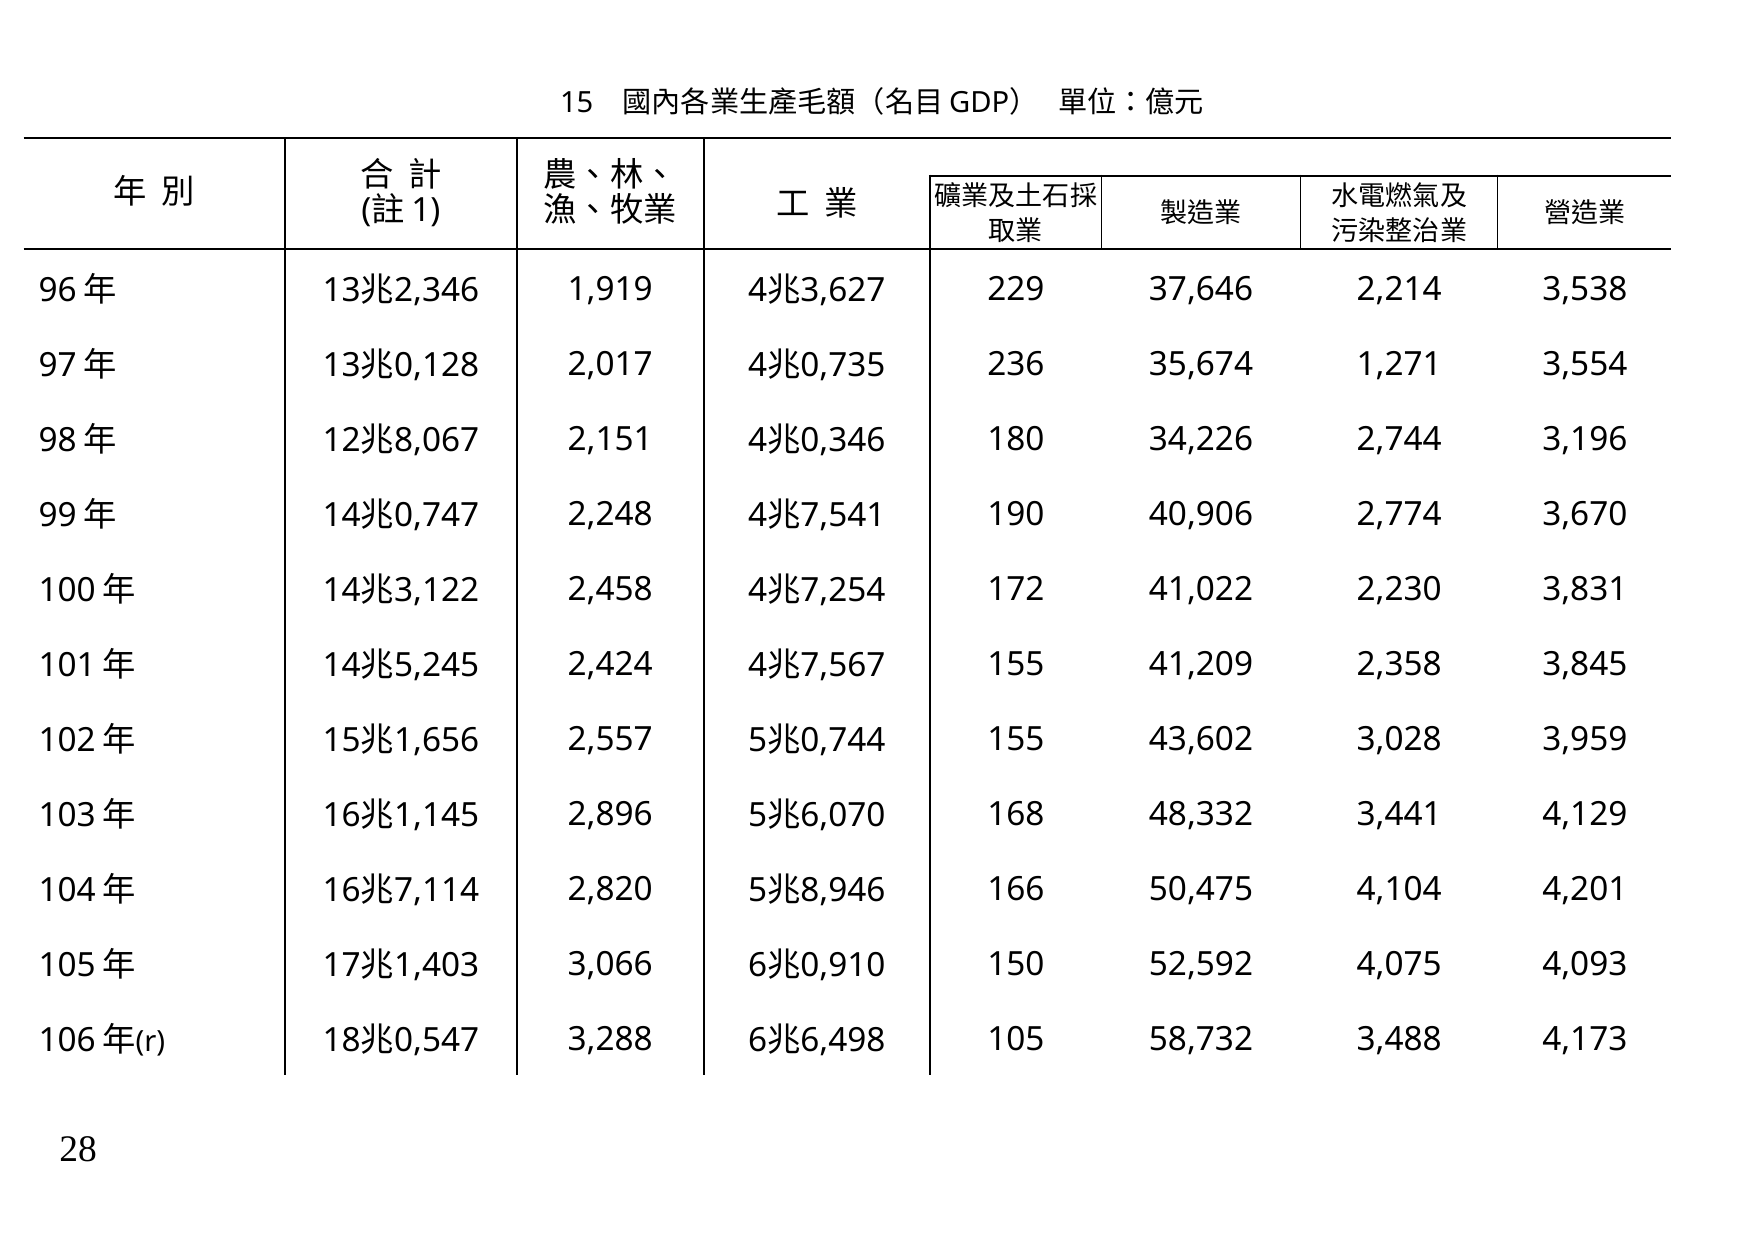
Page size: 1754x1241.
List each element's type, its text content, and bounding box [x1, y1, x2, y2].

table_cell 35,674 [1101, 325, 1300, 399]
table_cell 4兆0,346 [705, 400, 929, 474]
table_cell 229 [931, 250, 1101, 324]
table_cell 3,670 [1498, 475, 1671, 549]
table_cell 48,332 [1101, 775, 1300, 849]
table_cell 97年 [24, 325, 284, 399]
table_cell 4兆3,627 [705, 250, 929, 324]
table_cell 12兆8,067 [286, 400, 516, 474]
table_cell 166 [931, 850, 1101, 924]
table_cell 2,151 [518, 400, 703, 474]
table_cell 41,022 [1101, 550, 1300, 624]
table_cell 150 [931, 925, 1101, 999]
table_cell 18兆0,547 [286, 1000, 516, 1074]
table_cell 2,424 [518, 625, 703, 699]
table_cell 16兆7,114 [286, 850, 516, 924]
table_cell 14兆5,245 [286, 625, 516, 699]
table_cell 3,066 [518, 925, 703, 999]
table_cell 180 [931, 400, 1101, 474]
table_cell 2,557 [518, 700, 703, 774]
table_cell 5兆0,744 [705, 700, 929, 774]
table_cell 2,248 [518, 475, 703, 549]
table_cell 4,201 [1498, 850, 1671, 924]
table_header 工 業 [705, 139, 930, 247]
table_cell 104年 [24, 850, 284, 924]
table_cell 3,554 [1498, 325, 1671, 399]
table_cell 2,358 [1300, 625, 1498, 699]
table_cell 4,104 [1300, 850, 1498, 924]
table_cell 96年 [24, 250, 284, 324]
table_cell 6兆6,498 [705, 1000, 929, 1074]
table_cell 4,093 [1498, 925, 1671, 999]
table_cell 2,458 [518, 550, 703, 624]
table_cell 43,602 [1101, 700, 1300, 774]
table_cell 41,209 [1101, 625, 1300, 699]
table_cell 2,214 [1300, 250, 1498, 324]
table_cell 1,271 [1300, 325, 1498, 399]
table_cell 168 [931, 775, 1101, 849]
table_cell 2,774 [1300, 475, 1498, 549]
table_cell 17兆1,403 [286, 925, 516, 999]
table_cell 3,288 [518, 1000, 703, 1074]
table_cell 5兆8,946 [705, 850, 929, 924]
table_header 年 別 [24, 139, 284, 247]
table_cell 4,075 [1300, 925, 1498, 999]
table_cell 3,028 [1300, 700, 1498, 774]
table_cell 2,820 [518, 850, 703, 924]
table_cell 105 [931, 1000, 1101, 1074]
table_cell 4兆7,254 [705, 550, 929, 624]
table_cell 2,896 [518, 775, 703, 849]
table_header 合 計 (註1) [286, 139, 516, 247]
table_cell 14兆3,122 [286, 550, 516, 624]
table_cell 102年 [24, 700, 284, 774]
table_cell 4兆7,567 [705, 625, 929, 699]
table_cell 4,129 [1498, 775, 1671, 849]
table_cell 14兆0,747 [286, 475, 516, 549]
table_cell 190 [931, 475, 1101, 549]
table_cell 3,488 [1300, 1000, 1498, 1074]
table_cell 99年 [24, 475, 284, 549]
table_cell 105年 [24, 925, 284, 999]
table_cell 3,959 [1498, 700, 1671, 774]
table_cell 52,592 [1101, 925, 1300, 999]
table_cell 2,230 [1300, 550, 1498, 624]
table_cell 5兆6,070 [705, 775, 929, 849]
table_header 農、林、 漁、牧業 [518, 139, 703, 247]
table_cell 58,732 [1101, 1000, 1300, 1074]
table_cell 16兆1,145 [286, 775, 516, 849]
table_cell 3,196 [1498, 400, 1671, 474]
table_cell 2,744 [1300, 400, 1498, 474]
table_cell 4兆7,541 [705, 475, 929, 549]
table_cell 製造業 [1102, 177, 1300, 247]
table_cell 6兆0,910 [705, 925, 929, 999]
table_cell 172 [931, 550, 1101, 624]
table_cell 155 [931, 700, 1101, 774]
table_cell 106年(r) [24, 1000, 284, 1074]
table_cell 水電燃氣及 污染整治業 [1301, 177, 1497, 247]
table_cell 50,475 [1101, 850, 1300, 924]
table_cell 37,646 [1101, 250, 1300, 324]
table_cell 礦業及土石採取業 [931, 177, 1101, 247]
table_cell 155 [931, 625, 1101, 699]
table_cell 1,919 [518, 250, 703, 324]
table_cell 3,441 [1300, 775, 1498, 849]
table_cell 營造業 [1498, 177, 1671, 247]
table_cell 3,831 [1498, 550, 1671, 624]
table_header [930, 139, 1671, 174]
subtitle 15 國內各業生產毛額（名目GDP） 單位：億元 [59, 62, 1636, 137]
table_cell 15兆1,656 [286, 700, 516, 774]
table_cell 2,017 [518, 325, 703, 399]
table_cell 3,538 [1498, 250, 1671, 324]
table_cell 13兆2,346 [286, 250, 516, 324]
table_cell 34,226 [1101, 400, 1300, 474]
table_cell 4,173 [1498, 1000, 1671, 1074]
table_cell 3,845 [1498, 625, 1671, 699]
table_cell 103年 [24, 775, 284, 849]
table_cell 13兆0,128 [286, 325, 516, 399]
table_cell 40,906 [1101, 475, 1300, 549]
table_cell 236 [931, 325, 1101, 399]
table_cell 98年 [24, 400, 284, 474]
table_cell 101年 [24, 625, 284, 699]
table_cell 4兆0,735 [705, 325, 929, 399]
table_cell 100年 [24, 550, 284, 624]
